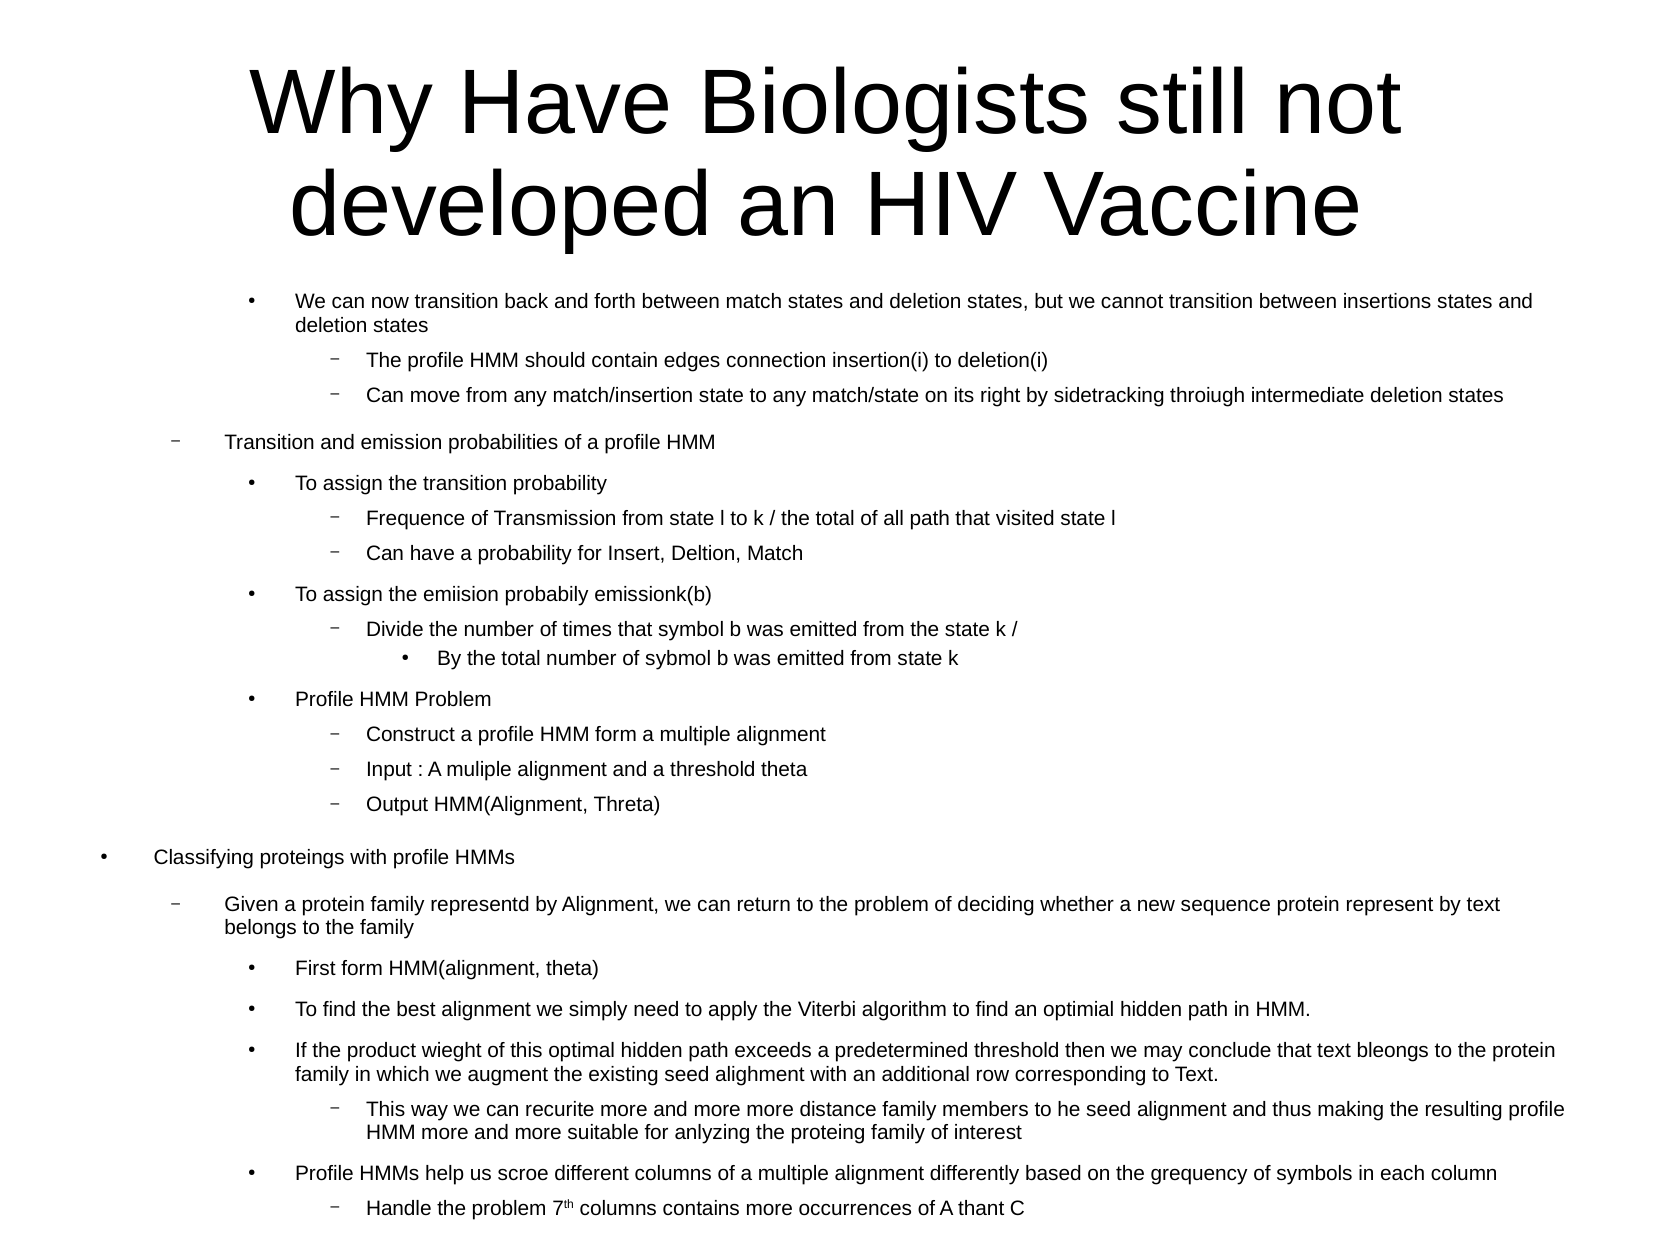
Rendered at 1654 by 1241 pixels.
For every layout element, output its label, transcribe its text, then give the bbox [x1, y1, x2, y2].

list We can now transition back and forth between match states and deletion states, but we cannot transition between insertions states and deletion states The profile HMM should contain edges connection insertion(i) to deletion(i) Can move from any match/insertion state to any match/state on its right by sidetracking throiugh intermediate deletion states Transition and emission probabilities of a profile HMM To assign the transition probability Frequence of Transmission from state l to k / the total of all path that visited state l Can have a probability for Insert, Deltion, Match To assign the emiision probabily emissionk(b) Divide the number of times that symbol b was emitted from the state k / By the total number of sybmol b was emitted from state k Profile HMM Problem Construct a profile HMM form a multiple alignment Input : A muliple alignment and a threshold theta Output HMM(Alignment, Threta) Classifying proteings with profile HMMs Given a protein family representd by Alignment, we can return to the problem of deciding whether a new sequence protein represent by text belongs to the family First form HMM(alignment, theta) To find the best alignment we simply need to apply the Viterbi algorithm to find an optimial hidden path in HMM. If the product wieght of this optimal hidden path exceeds a predetermined threshold then we may conclude that text bleongs to the protein family in which we augment the existing seed alighment with an additional row corresponding to Text. This way we can recurite more and more more distance family members to he seed alignment and thus making the resulting profile HMM more and more suitable for anlyzing the proteing family of interest Profile HMMs help us scroe different columns of a multiple alignment differently based on the grequency of symbols in each column Handle the problem 7th columns contains more occurrences of A thant C [82, 290, 1571, 1229]
title Why Have Biologists still not developed an HIV Vaccine [82, 49, 1571, 257]
